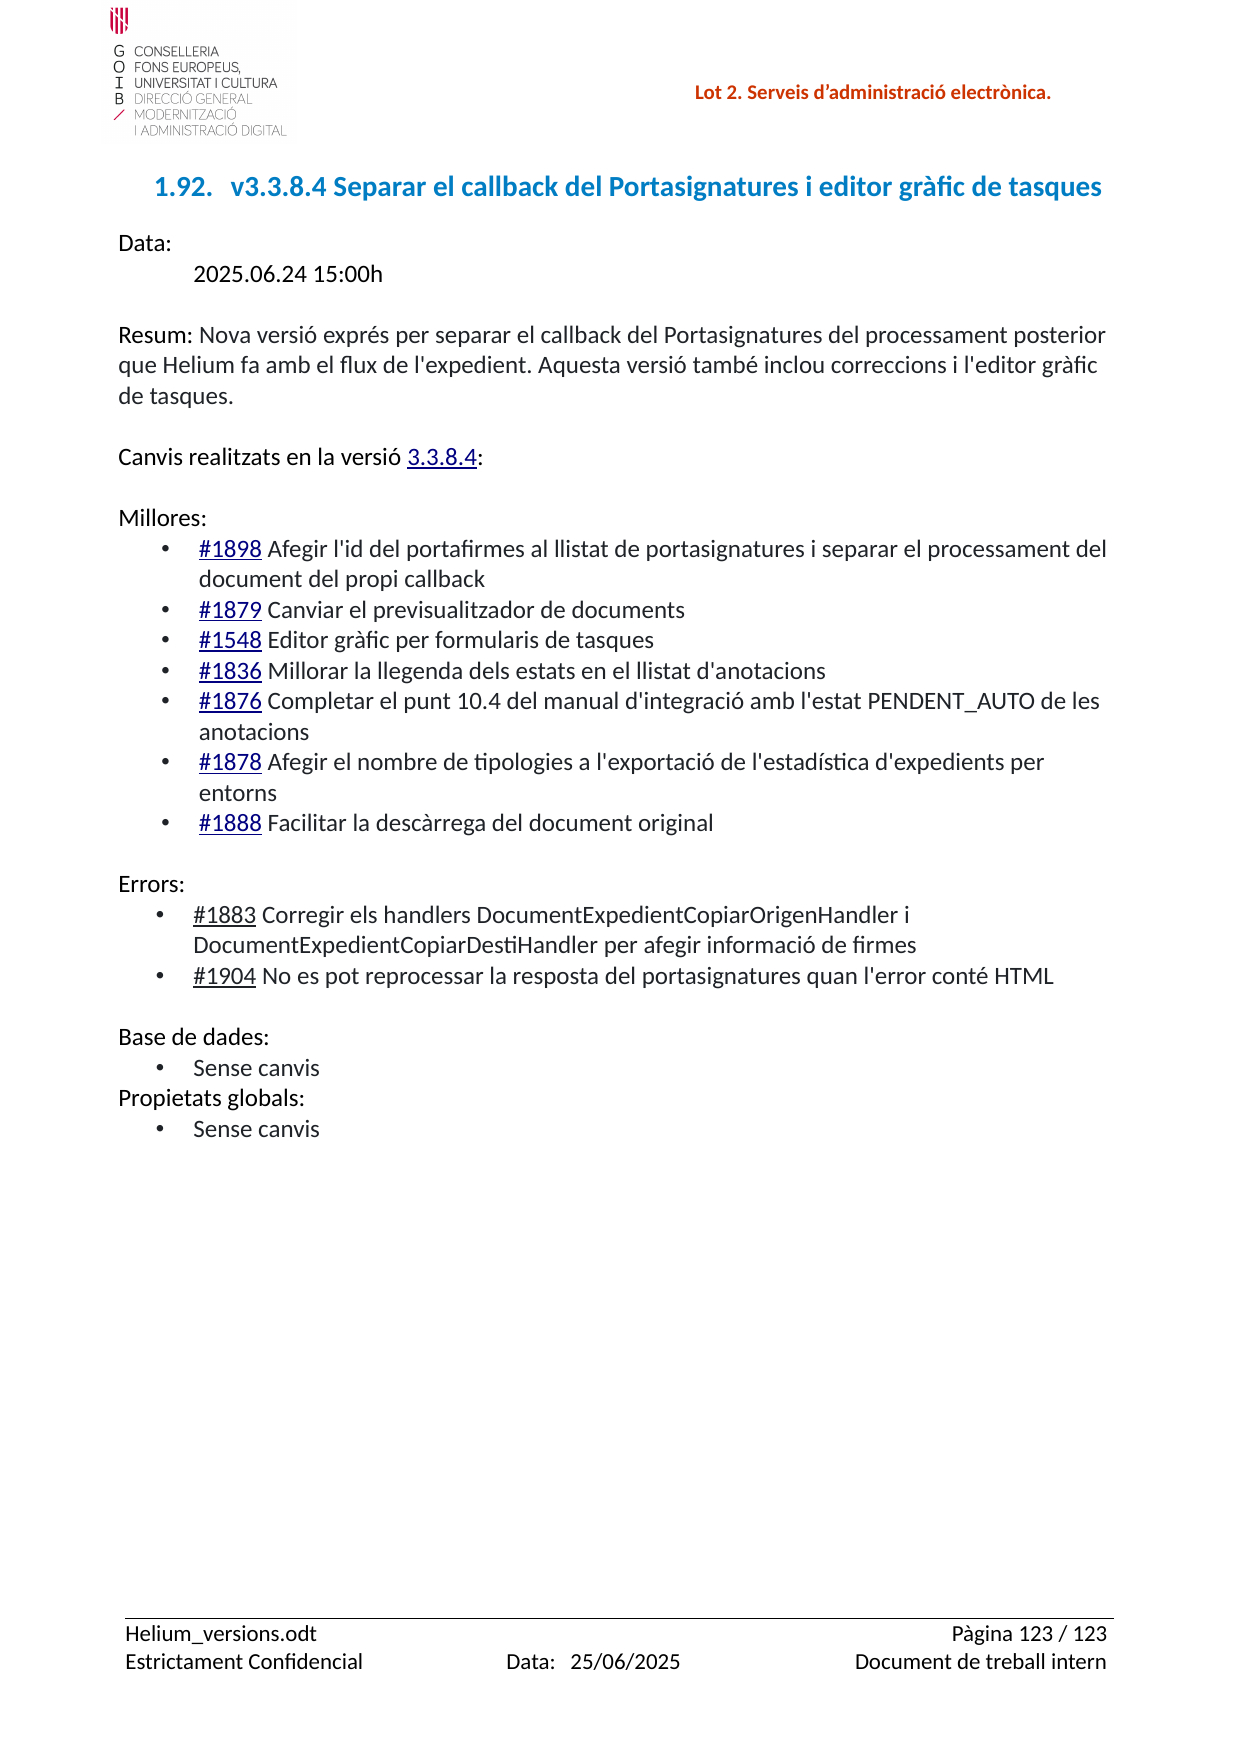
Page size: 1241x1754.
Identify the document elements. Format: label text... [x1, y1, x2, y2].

subtitle v3.3.8.4 Separar el callback del Portasignatures i editor gràfic de tasques [153, 168, 1122, 204]
text Millores: [118, 502, 1122, 533]
list #1904 No es pot reprocessar la resposta del portasignatures quan l'error conté HTML [156, 960, 1122, 991]
list #1836 Millorar la llegenda dels estats en el llistat d'anotacions [161, 655, 1122, 685]
list #1898 Afegir l'id del portafirmes al llistat de portasignatures i separar el processament del document del propi callback [161, 533, 1122, 594]
text Errors: [118, 868, 1122, 899]
list #1878 Afegir el nombre de tipologies a l'exportació de l'estadística d'expedients per entorns [161, 746, 1122, 807]
text Resum: Nova versió exprés per separar el callback del Portasignatures del processament posterior que Helium fa amb el flux de l'expedient. Aquesta versió també inclou correccions i l'editor gràfic de tasques. [118, 319, 1122, 411]
list #1548 Editor gràfic per formularis de tasques [161, 624, 1122, 655]
text Propietats globals: [118, 1082, 1122, 1113]
text Canvis realitzats en la versió 3.3.8.4: [118, 441, 1122, 472]
text Data: [118, 228, 1122, 258]
list #1888 Facilitar la descàrrega del document original [161, 807, 1122, 838]
text Base de dades: [118, 1021, 1122, 1052]
text 2025.06.24 15:00h [118, 258, 1122, 289]
list #1876 Completar el punt 10.4 del manual d'integració amb l'estat PENDENT_AUTO de les anotacions [161, 685, 1122, 746]
list Sense canvis [156, 1052, 1122, 1082]
list Sense canvis [156, 1113, 1122, 1143]
list #1883 Corregir els handlers DocumentExpedientCopiarOrigenHandler i DocumentExpedientCopiarDestiHandler per afegir informació de firmes [156, 899, 1122, 960]
list #1879 Canviar el previsualitzador de documents [161, 594, 1122, 624]
picture [100, 0, 297, 144]
